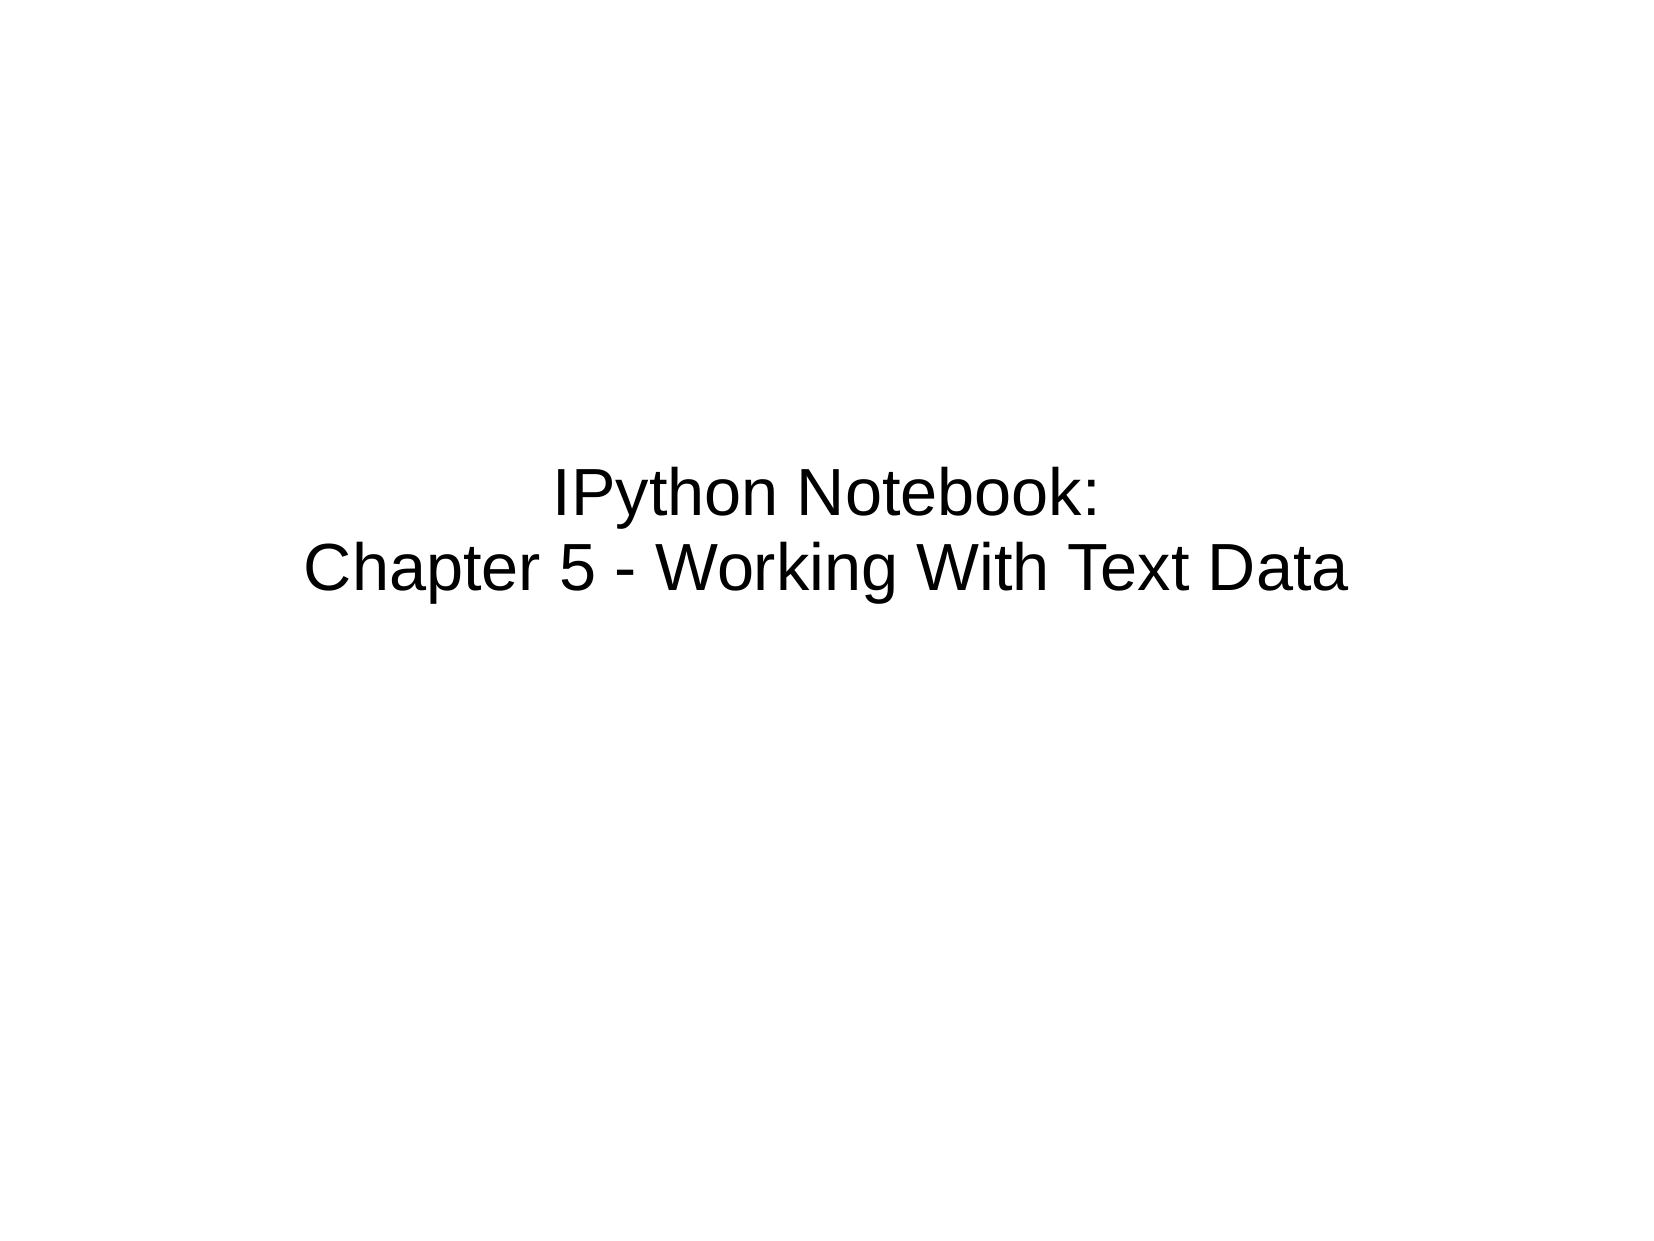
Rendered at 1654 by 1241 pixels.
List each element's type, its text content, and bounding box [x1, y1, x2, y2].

subtitle IPython Notebook: Chapter 5 - Working With Text Data [82, 49, 1571, 1010]
